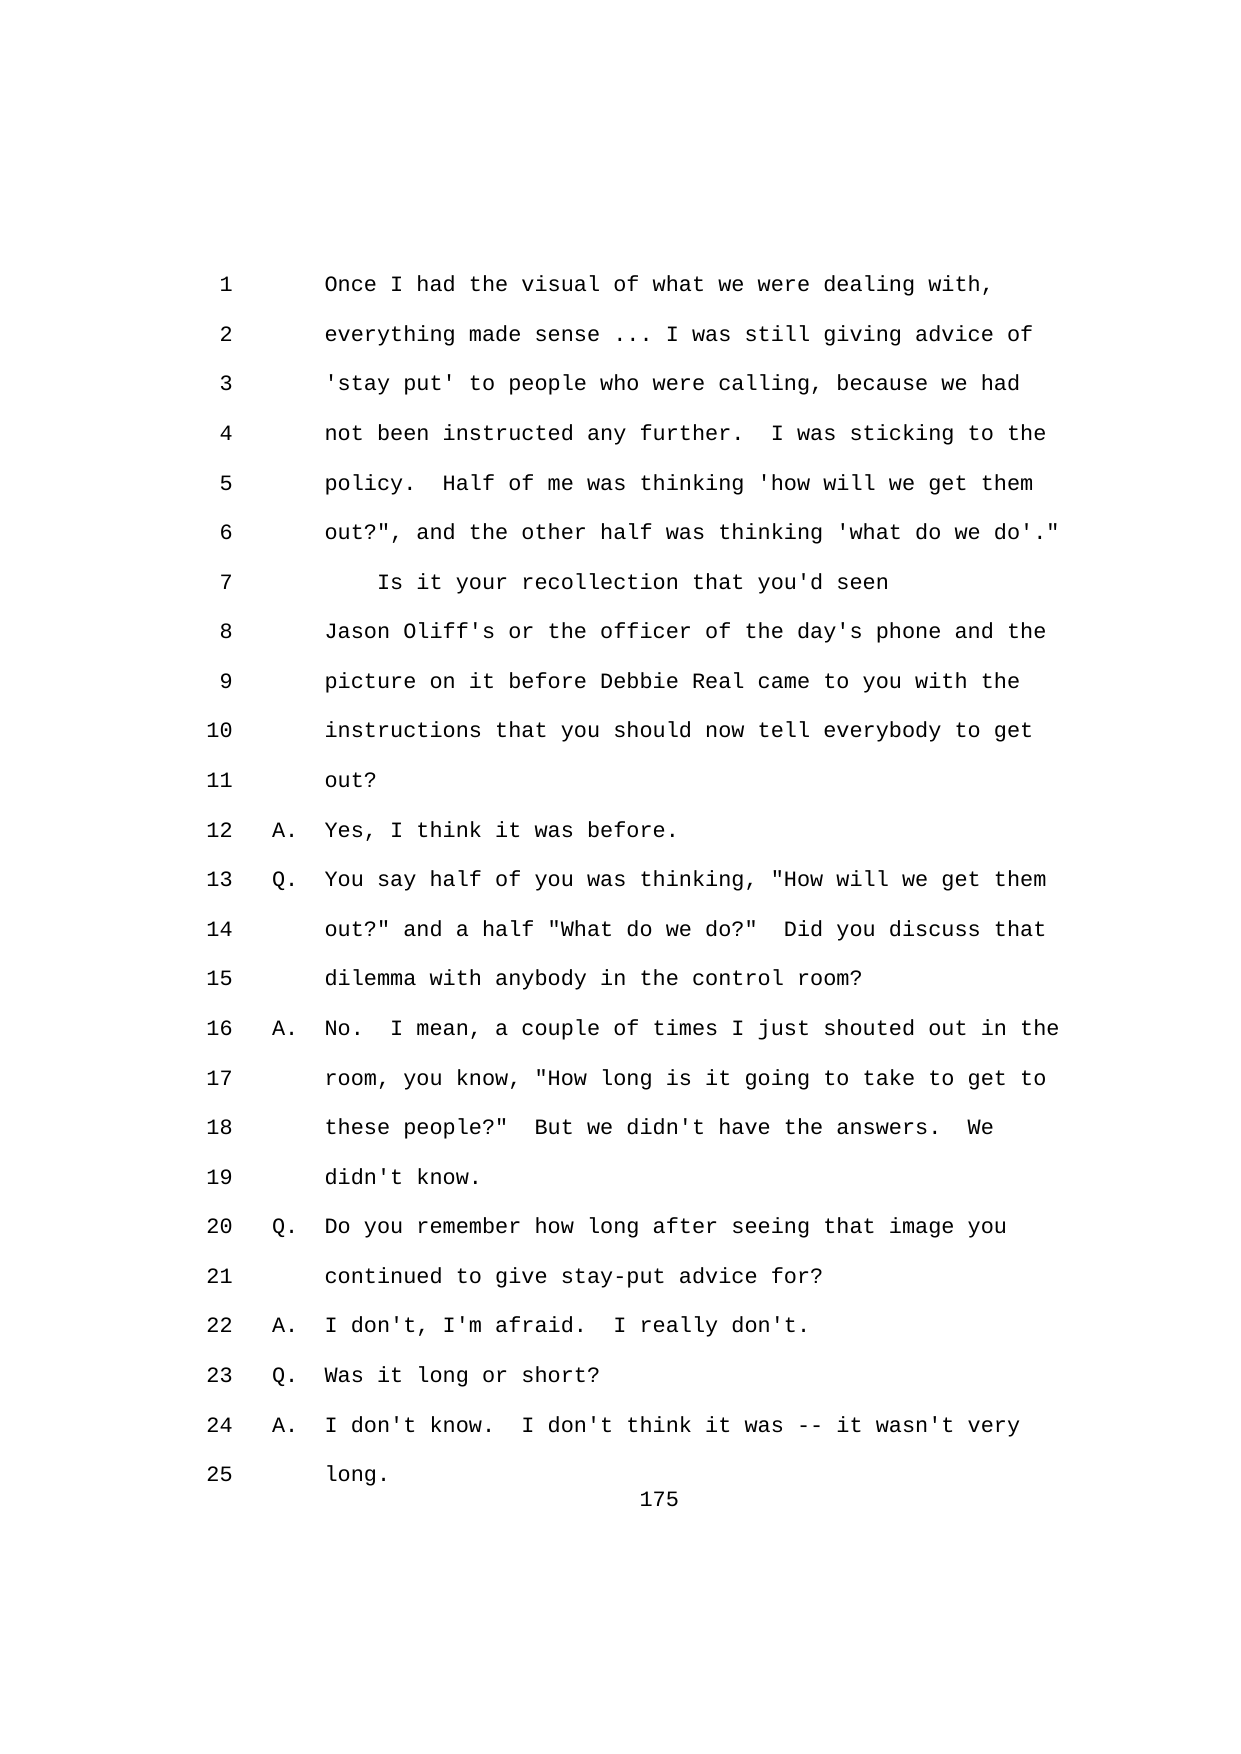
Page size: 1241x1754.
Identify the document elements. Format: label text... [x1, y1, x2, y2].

text 10 instructions that you should now tell everybody to get [75, 719, 1165, 744]
text 13 Q. You say half of you was thinking, "How will we get them [75, 868, 1165, 893]
text 19 didn't know. [75, 1166, 1165, 1191]
text 3 'stay put' to people who were calling, because we had [75, 372, 1165, 397]
text 12 A. Yes, I think it was before. [75, 819, 1165, 843]
text 17 room, you know, "How long is it going to take to get to [75, 1067, 1165, 1091]
text 5 policy. Half of me was thinking 'how will we get them [75, 472, 1165, 496]
text 21 continued to give stay-put advice for? [75, 1265, 1165, 1290]
text 20 Q. Do you remember how long after seeing that image you [75, 1215, 1165, 1240]
text 4 not been instructed any further. I was sticking to the [75, 422, 1165, 447]
text 2 everything made sense ... I was still giving advice of [75, 323, 1165, 348]
text 14 out?" and a half "What do we do?" Did you discuss that [75, 918, 1165, 943]
text 7 Is it your recollection that you'd seen [75, 571, 1165, 596]
text 11 out? [75, 769, 1165, 794]
text 175 [75, 1488, 1165, 1513]
text 1 Once I had the visual of what we were dealing with, [75, 273, 1165, 298]
text 22 A. I don't, I'm afraid. I really don't. [75, 1314, 1165, 1339]
text 23 Q. Was it long or short? [75, 1364, 1165, 1389]
text 25 long. [75, 1463, 1165, 1488]
text 16 A. No. I mean, a couple of times I just shouted out in the [75, 1017, 1165, 1042]
text 6 out?", and the other half was thinking 'what do we do'." [75, 521, 1165, 546]
text 15 dilemma with anybody in the control room? [75, 967, 1165, 992]
text 9 picture on it before Debbie Real came to you with the [75, 670, 1165, 695]
text 24 A. I don't know. I don't think it was -- it wasn't very [75, 1414, 1165, 1438]
text 18 these people?" But we didn't have the answers. We [75, 1116, 1165, 1141]
text 8 Jason Oliff's or the officer of the day's phone and the [75, 620, 1165, 645]
